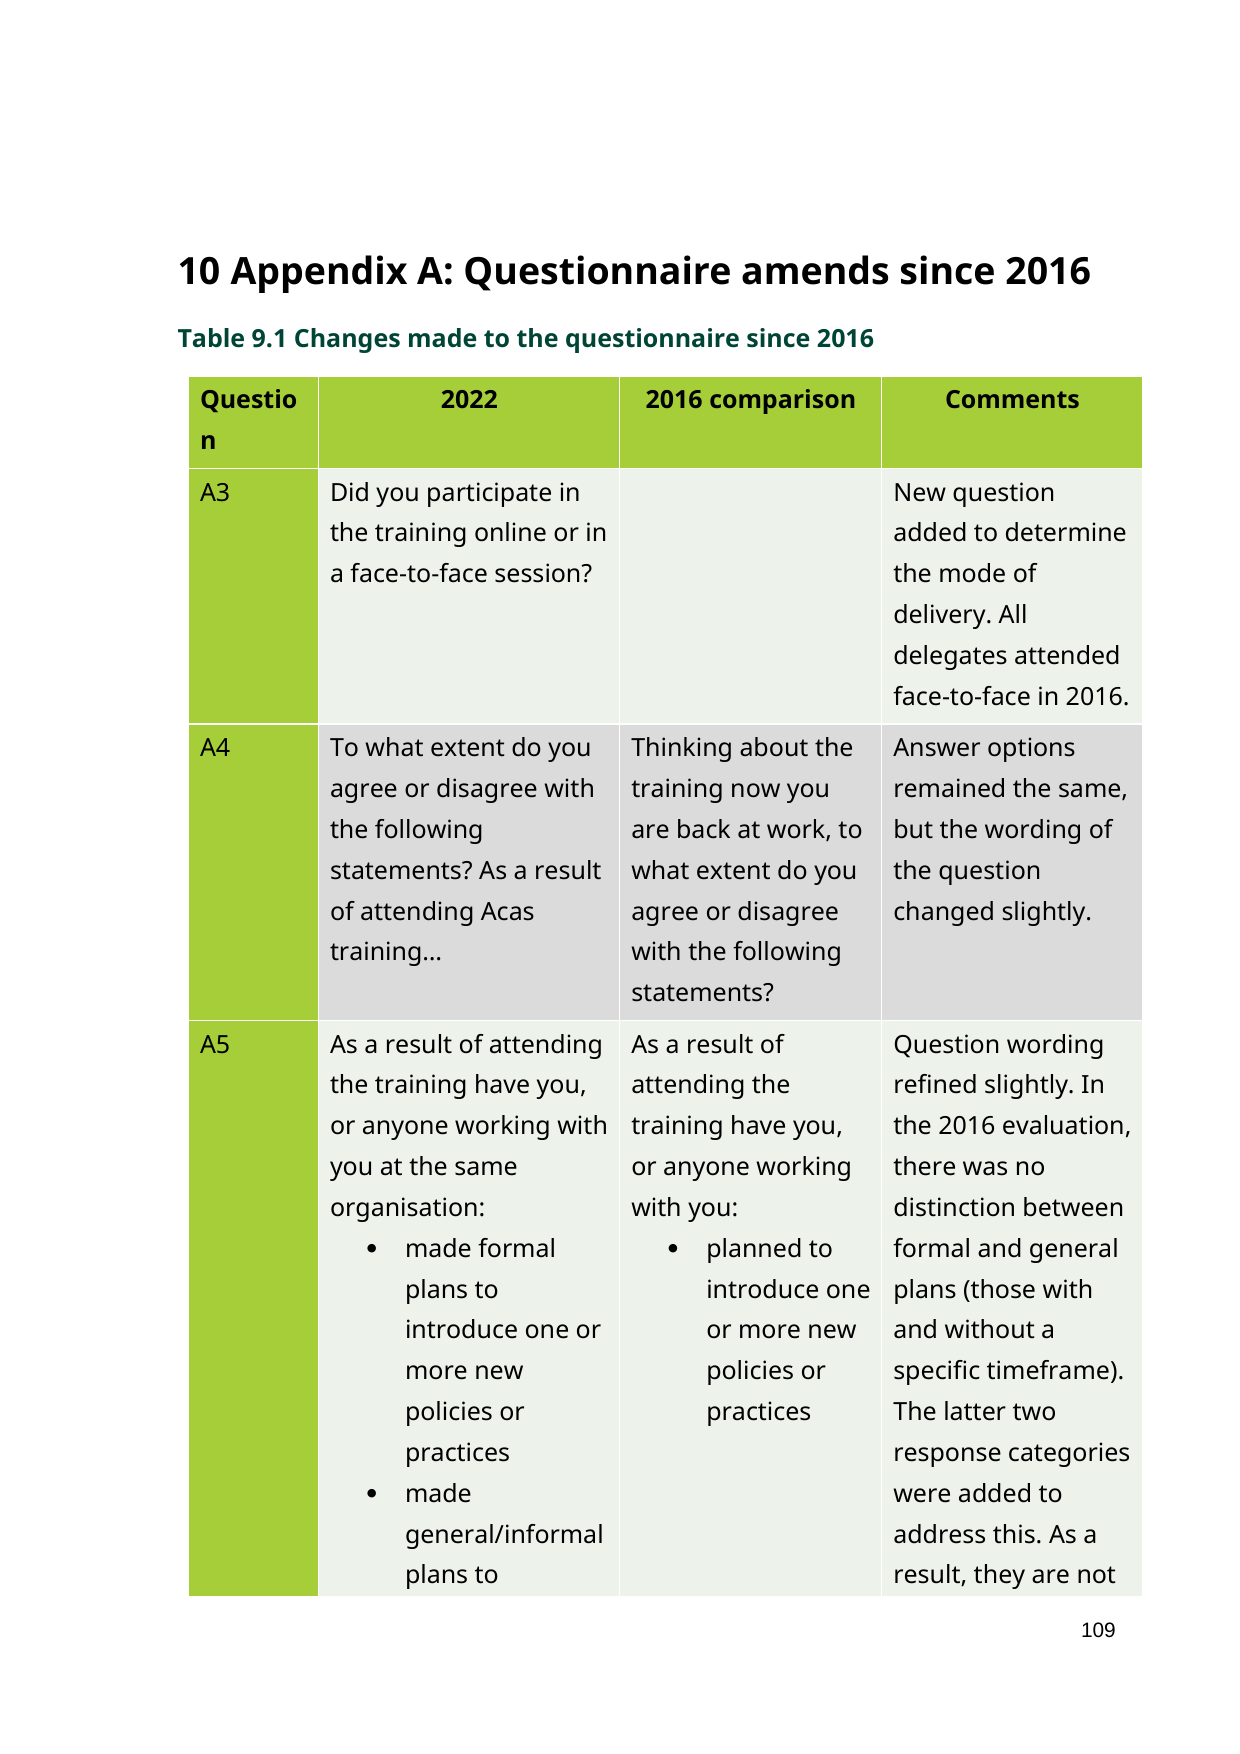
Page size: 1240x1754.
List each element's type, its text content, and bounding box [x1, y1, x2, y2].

table_header 2022 [319, 377, 619, 468]
table_cell As a result of attending the training have you, or anyone working with you: planned to introduce one or more new policies or practices [620, 1021, 881, 1596]
table_cell To what extent do you agree or disagree with the following statements? As a result of attending Acas training… [319, 725, 619, 1020]
table_cell As a result of attending the training have you, or anyone working with you at the same organisation: made formal plans to introduce one or more new policies or practices made general/informal plans to [319, 1021, 619, 1596]
table_cell [620, 469, 881, 723]
table_cell New question added to determine the mode of delivery. All delegates attended face-to-face in 2016. [882, 469, 1142, 723]
text Table 9.1 Changes made to the questionnaire since 2016 [177, 321, 1115, 355]
table_cell A5 [189, 1021, 318, 1596]
table_cell A4 [189, 725, 318, 1020]
table_cell Answer options remained the same, but the wording of the question changed slightly. [882, 725, 1142, 1020]
table_cell A3 [189, 469, 318, 723]
subtitle Appendix A: Questionnaire amends since 2016 [177, 244, 1115, 296]
table_header Question [189, 377, 318, 468]
table_header Comments [882, 377, 1142, 468]
table_cell Question wording refined slightly. In the 2016 evaluation, there was no distinction between formal and general plans (those with and without a specific timeframe). The latter two response categories were added to address this. As a result, they are not [882, 1021, 1142, 1596]
table_header 2016 comparison [620, 377, 881, 468]
table_cell Thinking about the training now you are back at work, to what extent do you agree or disagree with the following statements? [620, 725, 881, 1020]
table_cell Did you participate in the training online or in a face-to-face session? [319, 469, 619, 723]
